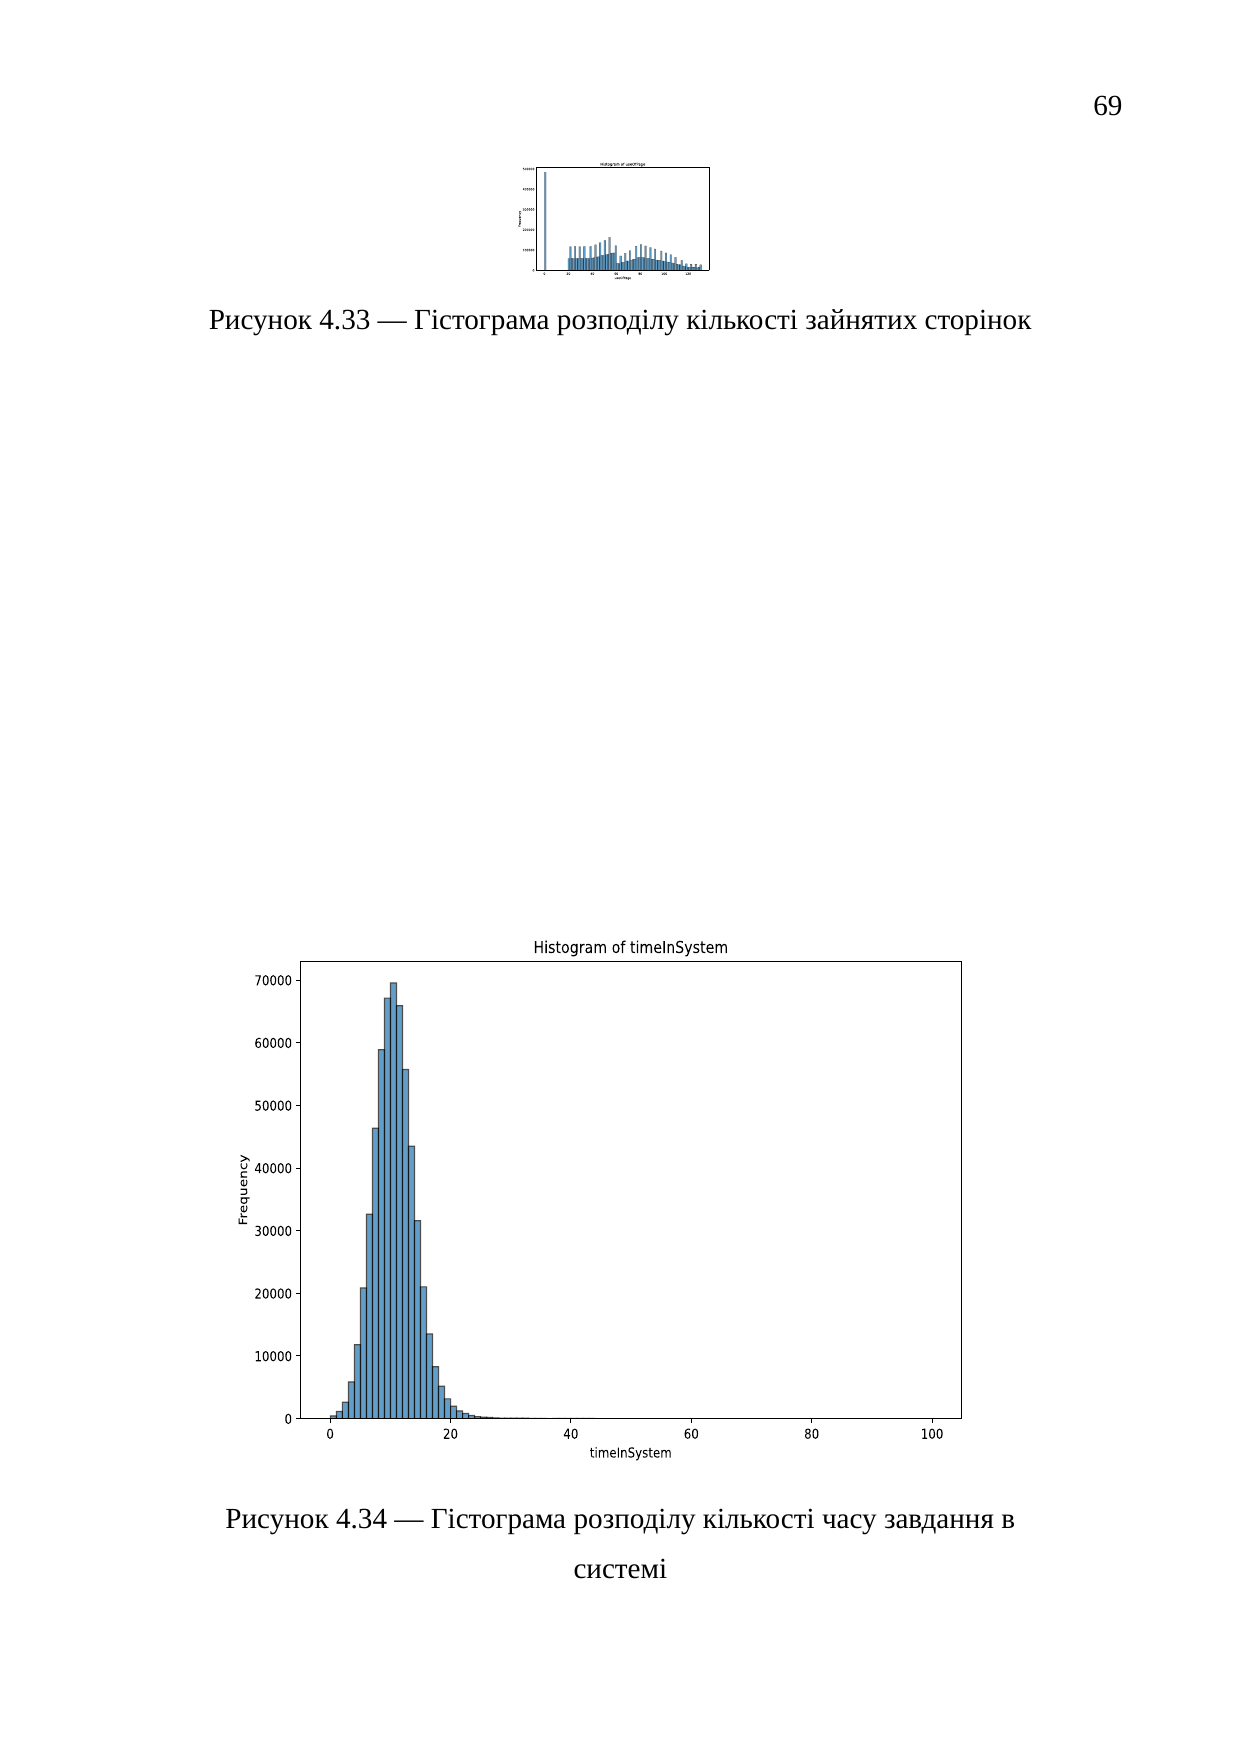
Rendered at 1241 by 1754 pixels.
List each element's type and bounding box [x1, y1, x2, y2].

table_header [118, 139, 1122, 877]
table_cell [118, 877, 1122, 1615]
